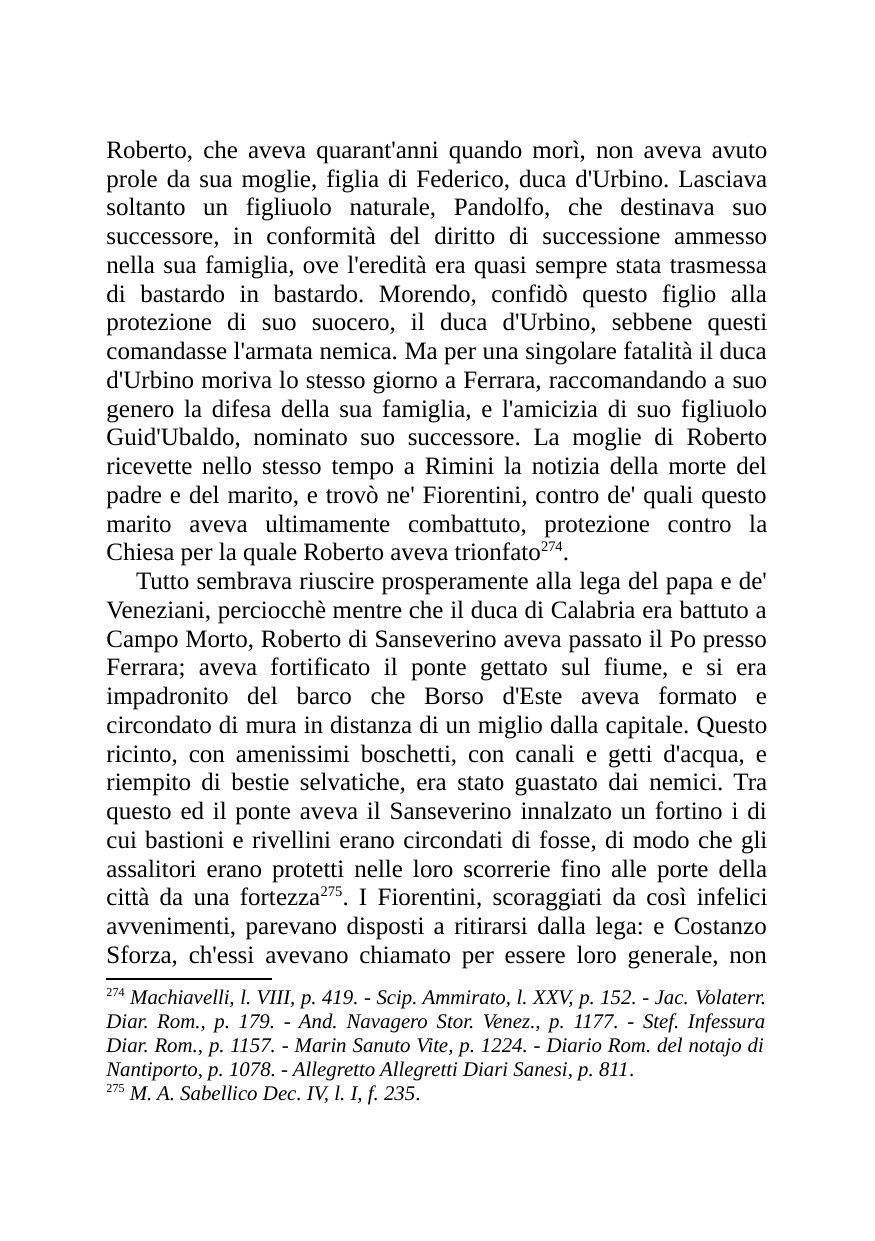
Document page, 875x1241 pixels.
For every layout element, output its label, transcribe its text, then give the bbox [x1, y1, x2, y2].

text Roberto, che aveva quarant'anni quando morì, non aveva avuto prole da sua moglie, figlia di Federico, duca d'Urbino. Lasciava soltanto un figliuolo naturale, Pandolfo, che destinava suo successore, in conformità del diritto di successione ammesso nella sua famiglia, ove l'eredità era quasi sempre stata trasmessa di bastardo in bastardo. Morendo, confidò questo figlio alla protezione di suo suocero, il duca d'Urbino, sebbene questi comandasse l'armata nemica. Ma per una singolare fatalità il duca d'Urbino moriva lo stesso giorno a Ferrara, raccomandando a suo genero la difesa della sua famiglia, e l'amicizia di suo figliuolo Guid'Ubaldo, nominato suo successore. La moglie di Roberto ricevette nello stesso tempo a Rimini la notizia della morte del padre e del marito, e trovò ne' Fiorentini, contro de' quali questo marito aveva ultimamente combattuto, protezione contro la Chiesa per la quale Roberto aveva trionfato. [106, 135, 768, 566]
text M. A. Sabellico Dec. IV, l. I, f. 235. [106, 1081, 768, 1105]
text Machiavelli, l. VIII, p. 419. - Scip. Ammirato, l. XXV, p. 152. - Jac. Volaterr. Diar. Rom., p. 179. - And. Navagero Stor. Venez., p. 1177. - Stef. Infessura Diar. Rom., p. 1157. - Marin Sanuto Vite, p. 1224. - Diario Rom. del notajo di Nantiporto, p. 1078. - Allegretto Allegretti Diari Sanesi, p. 811. [106, 985, 768, 1081]
text Tutto sembrava riuscire prosperamente alla lega del papa e de' Veneziani, perciocchè mentre che il duca di Calabria era battuto a Campo Morto, Roberto di Sanseverino aveva passato il Po presso Ferrara; aveva fortificato il ponte gettato sul fiume, e si era impadronito del barco che Borso d'Este aveva formato e circondato di mura in distanza di un miglio dalla capitale. Questo ricinto, con amenissimi boschetti, con canali e getti d'acqua, e riempito di bestie selvatiche, era stato guastato dai nemici. Tra questo ed il ponte aveva il Sanseverino innalzato un fortino i di cui bastioni e rivellini erano circondati di fosse, di modo che gli assalitori erano protetti nelle loro scorrerie fino alle porte della città da una fortezza. I Fiorentini, scoraggiati da così infelici avvenimenti, parevano disposti a ritirarsi dalla lega: e Costanzo Sforza, ch'essi avevano chiamato per essere loro generale, non [106, 566, 768, 969]
